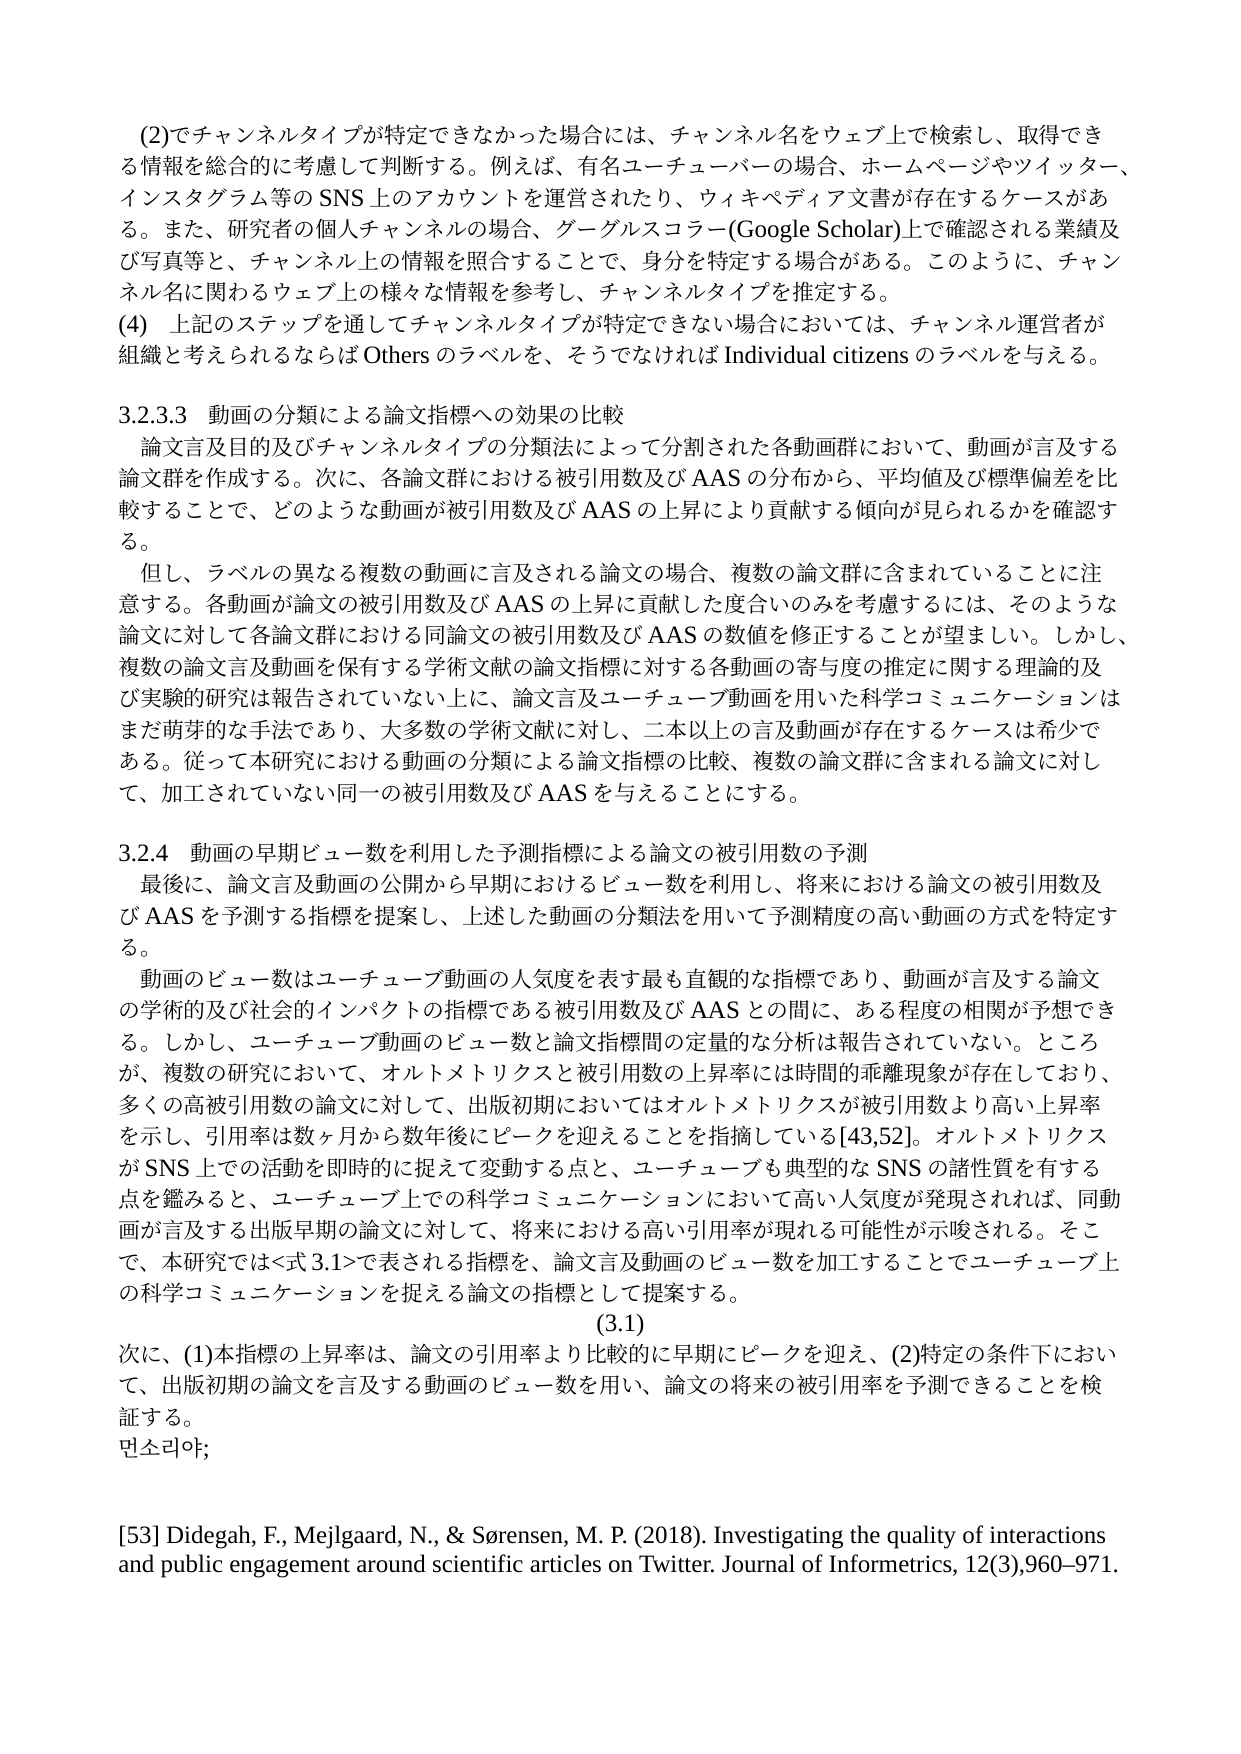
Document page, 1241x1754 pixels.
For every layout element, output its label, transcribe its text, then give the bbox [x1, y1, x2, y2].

text 論文言及目的及びチャンネルタイプの分類法によって分割された各動画群において、動画が言及する論文群を作成する。次に、各論文群における被引用数及びAASの分布から、平均値及び標準偏差を比較することで、どのような動画が被引用数及びAASの上昇により貢献する傾向が見られるかを確認する。 [118, 430, 1122, 556]
text 3.2.4 動画の早期ビュー数を利用した予測指標による論文の被引用数の予測 [118, 836, 1122, 868]
text (3.1) [118, 1308, 1122, 1337]
text 動画のビュー数はユーチューブ動画の人気度を表す最も直観的な指標であり、動画が言及する論文の学術的及び社会的インパクトの指標である被引用数及びAASとの間に、ある程度の相関が予想できる。しかし、ユーチューブ動画のビュー数と論文指標間の定量的な分析は報告されていない。ところが、複数の研究において、オルトメトリクスと被引用数の上昇率には時間的乖離現象が存在しており、多くの高被引用数の論文に対して、出版初期においてはオルトメトリクスが被引用数より高い上昇率を示し、引用率は数ヶ月から数年後にピークを迎えることを指摘している[43,52]。オルトメトリクスがSNS上での活動を即時的に捉えて変動する点と、ユーチューブも典型的なSNSの諸性質を有する点を鑑みると、ユーチューブ上での科学コミュニケーションにおいて高い人気度が発現されれば、同動画が言及する出版早期の論文に対して、将来における高い引用率が現れる可能性が示唆される。そこで、本研究では<式3.1>で表される指標を、論文言及動画のビュー数を加工することでユーチューブ上の科学コミュニケーションを捉える論文の指標として提案する。 [118, 962, 1122, 1308]
text 但し、ラベルの異なる複数の動画に言及される論文の場合、複数の論文群に含まれていることに注意する。各動画が論文の被引用数及びAASの上昇に貢献した度合いのみを考慮するには、そのような論文に対して各論文群における同論文の被引用数及びAASの数値を修正することが望ましい。しかし、複数の論文言及動画を保有する学術文献の論文指標に対する各動画の寄与度の推定に関する理論的及び実験的研究は報告されていない上に、論文言及ユーチューブ動画を用いた科学コミュニケーションはまだ萌芽的な手法であり、大多数の学術文献に対し、二本以上の言及動画が存在するケースは希少である。従って本研究における動画の分類による論文指標の比較、複数の論文群に含まれる論文に対して、加工されていない同一の被引用数及びAASを与えることにする。 [118, 556, 1122, 807]
text 次に、(1)本指標の上昇率は、論文の引用率より比較的に早期にピークを迎え、(2)特定の条件下において、出版初期の論文を言及する動画のビュー数を用い、論文の将来の被引用率を予測できることを検証する。 [118, 1337, 1122, 1431]
text (4) 上記のステップを通してチャンネルタイプが特定できない場合においては、チャンネル運営者が組織と考えられるならばOthersのラベルを、そうでなければIndividual citizensのラベルを与える。 [118, 307, 1122, 370]
text [53] Didegah, F., Mejlgaard, N., & Sørensen, M. P. (2018). Investigating the quality of interactions and public engagement around scientific articles on Twitter. Journal of Informetrics, 12(3),960–971. [118, 1520, 1122, 1578]
text 3.2.3.3 動画の分類による論文指標への効果の比較 [118, 398, 1122, 430]
text 먼소리야; [118, 1431, 1122, 1463]
text (2)でチャンネルタイプが特定できなかった場合には、チャンネル名をウェブ上で検索し、取得できる情報を総合的に考慮して判断する。例えば、有名ユーチューバーの場合、ホームページやツイッター、インスタグラム等のSNS上のアカウントを運営されたり、ウィキペディア文書が存在するケースがある。また、研究者の個人チャンネルの場合、グーグルスコラー(Google Scholar)上で確認される業績及び写真等と、チャンネル上の情報を照合することで、身分を特定する場合がある。このように、チャンネル名に関わるウェブ上の様々な情報を参考し、チャンネルタイプを推定する。 [118, 118, 1122, 307]
text 最後に、論文言及動画の公開から早期におけるビュー数を利用し、将来における論文の被引用数及びAASを予測する指標を提案し、上述した動画の分類法を用いて予測精度の高い動画の方式を特定する。 [118, 868, 1122, 962]
